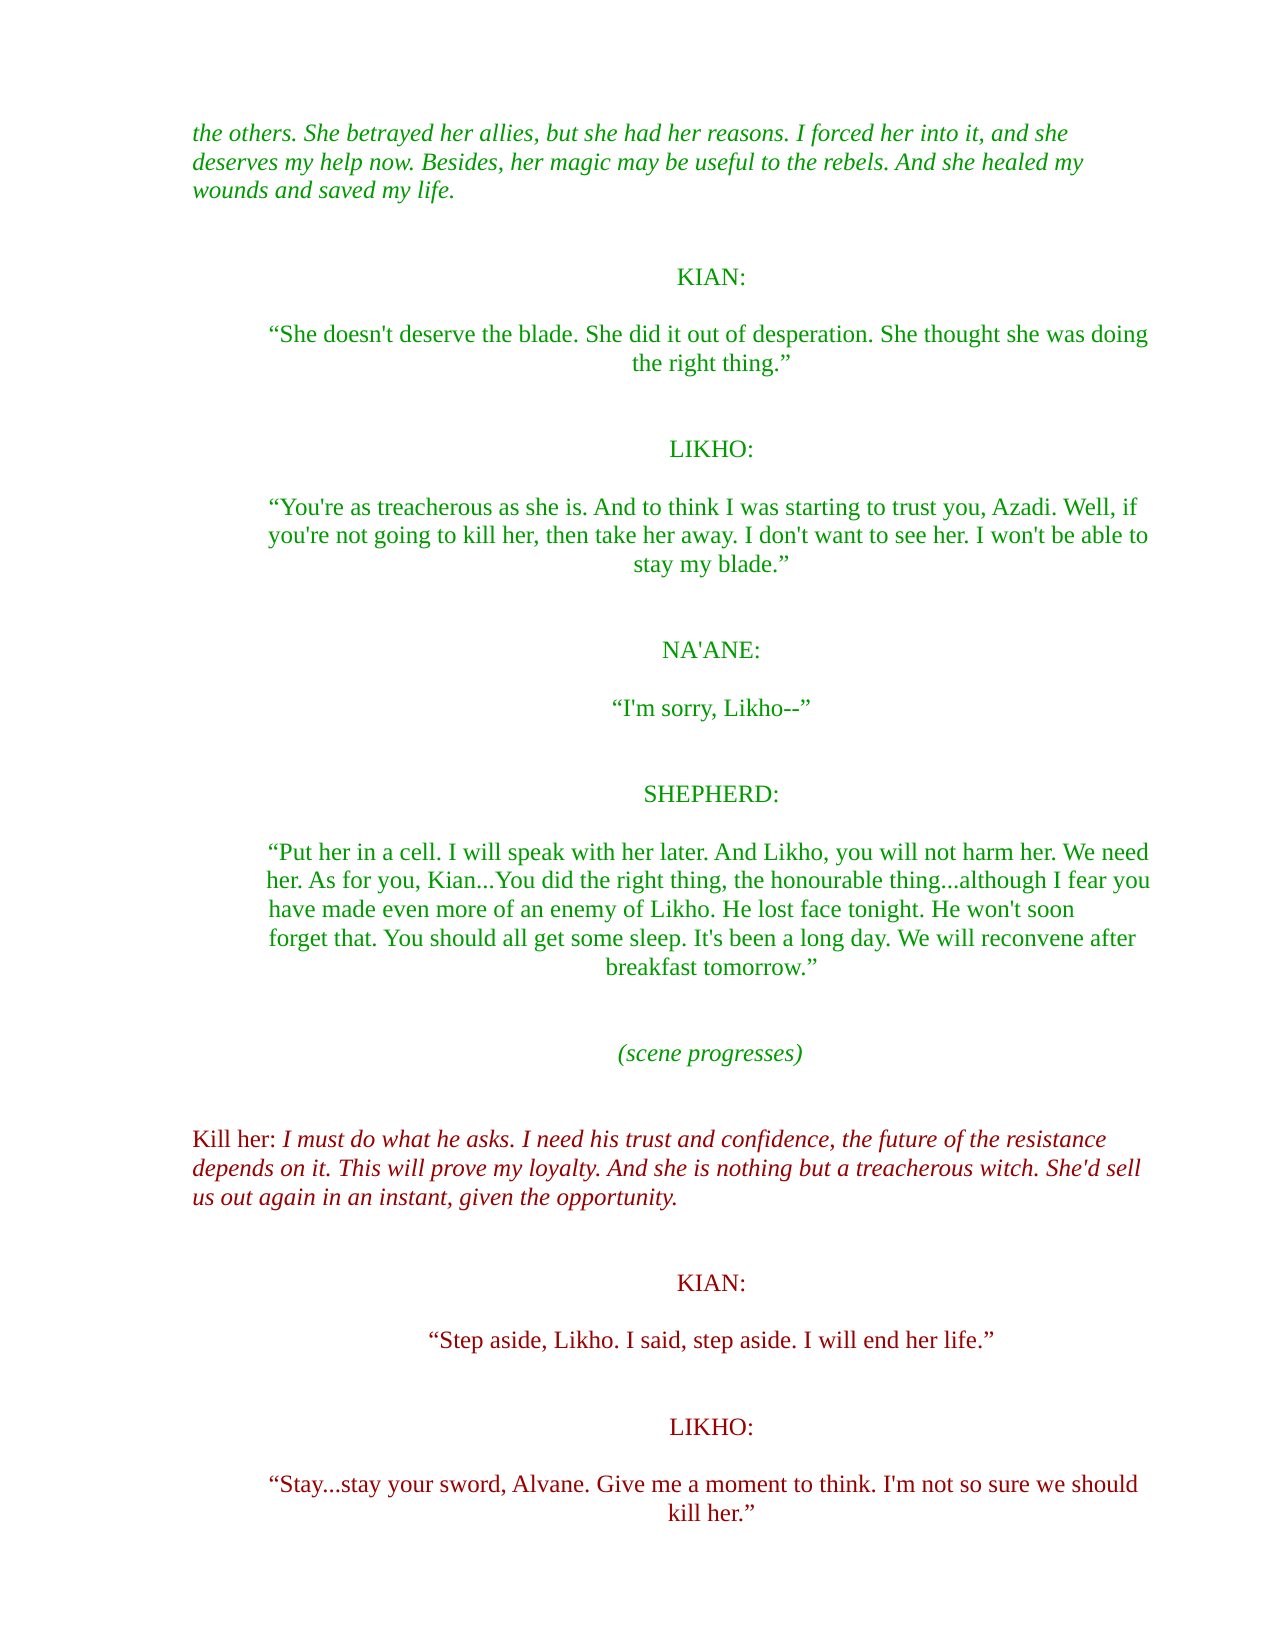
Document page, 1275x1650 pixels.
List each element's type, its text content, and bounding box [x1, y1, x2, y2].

text SHEPHERD: [118, 779, 1157, 808]
text “I'm sorry, Likho--” [118, 693, 1157, 722]
text “You're as treacherous as she is. And to think I was starting to trust you, Azadi. Well, if you're not going to kill her, then take her away. I don't want to see her. I won't be able to stay my blade.” [118, 492, 1157, 578]
text “She doesn't deserve the blade. She did it out of desperation. She thought she was doing the right thing.” [118, 319, 1157, 377]
text NA'ANE: [118, 636, 1157, 664]
text “Put her in a cell. I will speak with her later. And Likho, you will not harm her. We need her. As for you, Kian...You did the right thing, the honourable thing...although I fear you have made even more of an enemy of Likho. He lost face tonight. He won't soon forget that. You should all get some sleep. It's been a long day. We will reconvene after breakfast tomorrow.” [118, 837, 1157, 981]
text (scene progresses) [118, 1038, 1157, 1067]
text “Step aside, Likho. I said, step aside. I will end her life.” [118, 1326, 1157, 1354]
text Kill her: I must do what he asks. I need his trust and confidence, the future of the resistance depends on it. This will prove my loyalty. And she is nothing but a treacherous witch. She'd sell us out again in an instant, given the opportunity. [118, 1124, 1157, 1211]
text KIAN: [118, 262, 1157, 291]
text LIKHO: [118, 434, 1157, 463]
text KIAN: [118, 1268, 1157, 1297]
text “Stay...stay your sword, Alvane. Give me a moment to think. I'm not so sure we should kill her.” [118, 1469, 1157, 1527]
text LIKHO: [118, 1412, 1157, 1441]
text the others. She betrayed her allies, but she had her reasons. I forced her into it, and she deserves my help now. Besides, her magic may be useful to the rebels. And she healed my wounds and saved my life. [118, 118, 1157, 204]
